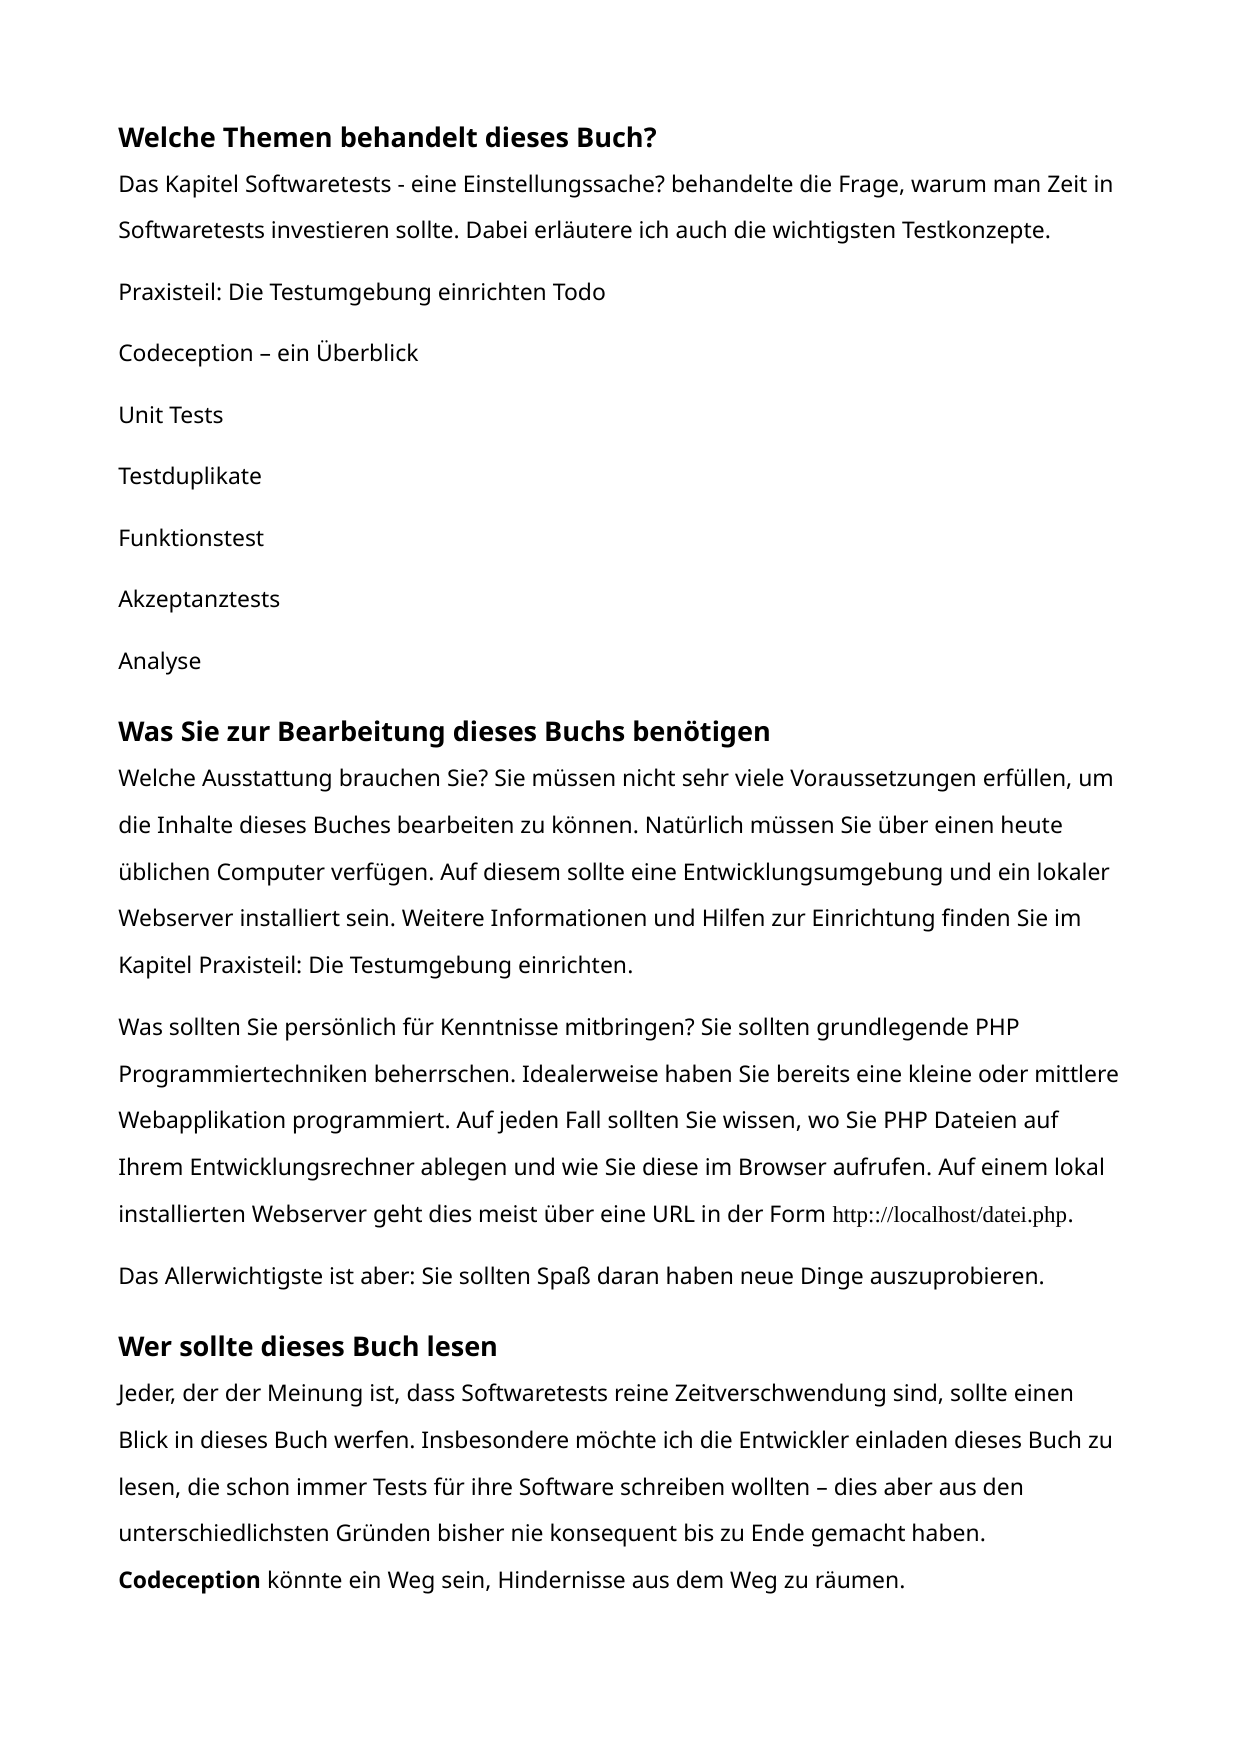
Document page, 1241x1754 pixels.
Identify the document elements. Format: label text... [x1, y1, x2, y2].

text Funktionstest [118, 522, 1122, 553]
text Welche Ausstattung brauchen Sie? Sie müssen nicht sehr viele Voraussetzungen erfüllen, um die Inhalte dieses Buches bearbeiten zu können. Natürlich müssen Sie über einen heute üblichen Computer verfügen. Auf diesem sollte eine Entwicklungsumgebung und ein lokaler Webserver installiert sein. Weitere Informationen und Hilfen zur Einrichtung finden Sie im Kapitel Praxisteil: Die Testumgebung einrichten. [118, 762, 1122, 980]
subtitle Wer sollte dieses Buch lesen [118, 1327, 1122, 1364]
text Was sollten Sie persönlich für Kenntnisse mitbringen? Sie sollten grundlegende PHP Programmiertechniken beherrschen. Idealerweise haben Sie bereits eine kleine oder mittlere Webapplikation programmiert. Auf jeden Fall sollten Sie wissen, wo Sie PHP Dateien auf Ihrem Entwicklungsrechner ablegen und wie Sie diese im Browser aufrufen. Auf einem lokal installierten Webserver geht dies meist über eine URL in der Form http:://localhost/datei.php. [118, 1011, 1122, 1229]
text Das Allerwichtigste ist aber: Sie sollten Spaß daran haben neue Dinge auszuprobieren. [118, 1259, 1122, 1291]
subtitle Was Sie zur Bearbeitung dieses Buchs benötigen [118, 712, 1122, 749]
text Testduplikate [118, 460, 1122, 491]
text Codeception – ein Überblick [118, 337, 1122, 368]
subtitle Welche Themen behandelt dieses Buch? [118, 118, 1122, 155]
text Unit Tests [118, 399, 1122, 430]
text Praxisteil: Die Testumgebung einrichten Todo [118, 276, 1122, 307]
text Analyse [118, 644, 1122, 676]
text Das Kapitel Softwaretests - eine Einstellungssache? behandelte die Frage, warum man Zeit in Softwaretests investieren sollte. Dabei erläutere ich auch die wichtigsten Testkonzepte. [118, 167, 1122, 246]
text Akzeptanztests [118, 583, 1122, 614]
text Jeder, der der Meinung ist, dass Softwaretests reine Zeitverschwendung sind, sollte einen Blick in dieses Buch werfen. Insbesondere möchte ich die Entwickler einladen dieses Buch zu lesen, die schon immer Tests für ihre Software schreiben wollten – dies aber aus den unterschiedlichsten Gründen bisher nie konsequent bis zu Ende gemacht haben. Codeception könnte ein Weg sein, Hindernisse aus dem Weg zu räumen. [118, 1377, 1122, 1595]
